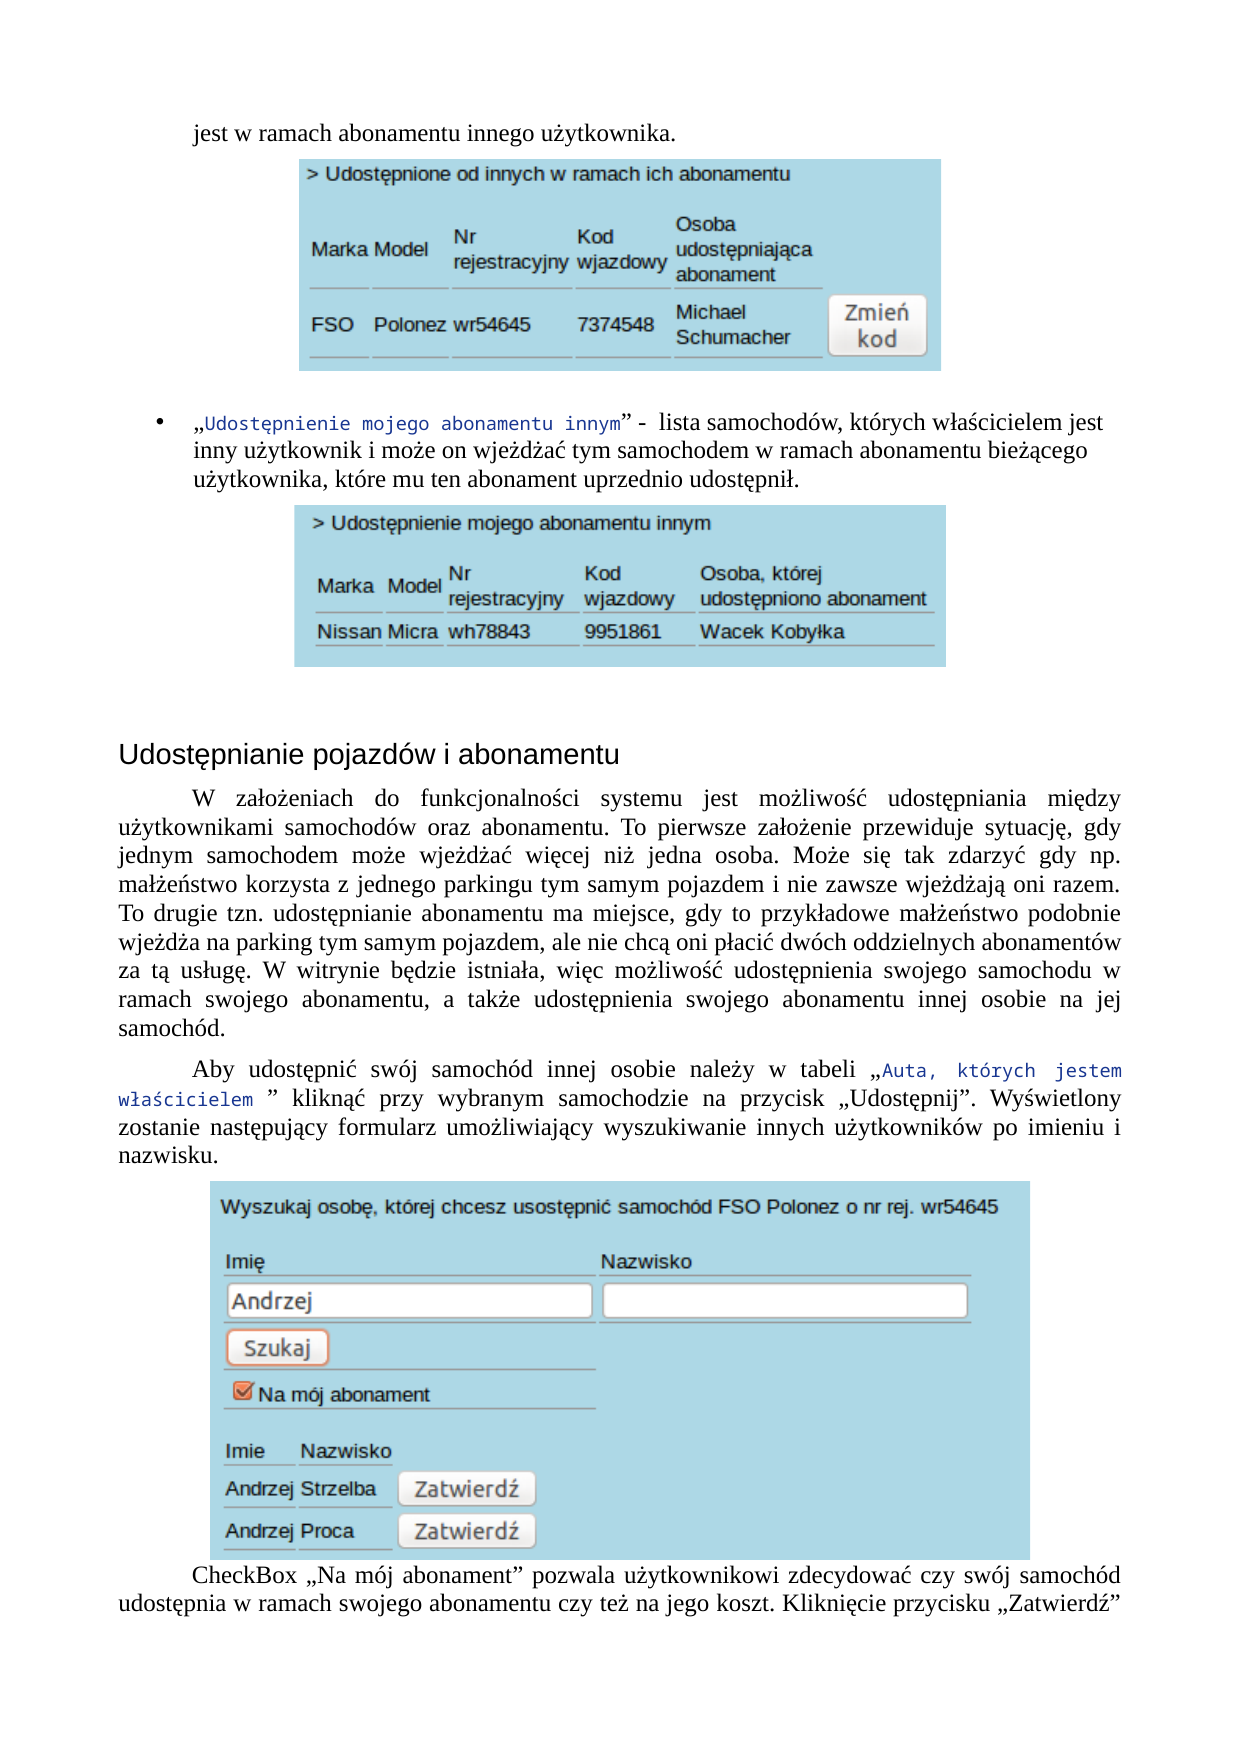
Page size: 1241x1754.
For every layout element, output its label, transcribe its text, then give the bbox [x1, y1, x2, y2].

list jest w ramach abonamentu innego użytkownika. [156, 118, 1122, 147]
picture [210, 1181, 1031, 1560]
list „Udostępnienie mojego abonamentu innym” - lista samochodów, których właścicielem jest inny użytkownik i może on wjeżdżać tym samochodem w ramach abonamentu bieżącego użytkownika, które mu ten abonament uprzednio udostępnił. [156, 407, 1122, 493]
picture [299, 159, 942, 371]
subtitle Udostępnianie pojazdów i abonamentu [118, 737, 1122, 770]
text W założeniach do funkcjonalności systemu jest możliwość udostępniania między użytkownikami samochodów oraz abonamentu. To pierwsze założenie przewiduje sytuację, gdy jednym samochodem może wjeżdżać więcej niż jedna osoba. Może się tak zdarzyć gdy np. małżeństwo korzysta z jednego parkingu tym samym pojazdem i nie zawsze wjeżdżają oni razem. To drugie tzn. udostępnianie abonamentu ma miejsce, gdy to przykładowe małżeństwo podobnie wjeżdża na parking tym samym pojazdem, ale nie chcą oni płacić dwóch oddzielnych abonamentów za tą usługę. W witrynie będzie istniała, więc możliwość udostępnienia swojego samochodu w ramach swojego abonamentu, a także udostępnienia swojego abonamentu innej osobie na jej samochód. [118, 783, 1122, 1042]
picture [294, 505, 946, 667]
text CheckBox „Na mój abonament” pozwala użytkownikowi zdecydować czy swój samochód udostępnia w ramach swojego abonamentu czy też na jego koszt. Kliknięcie przycisku „Zatwierdź” [118, 1560, 1122, 1617]
text Aby udostępnić swój samochód innej osobie należy w tabeli „Auta, których jestem właścicielem ” kliknąć przy wybranym samochodzie na przycisk „Udostępnij”. Wyświetlony zostanie następujący formularz umożliwiający wyszukiwanie innych użytkowników po imieniu i nazwisku. [118, 1054, 1122, 1169]
